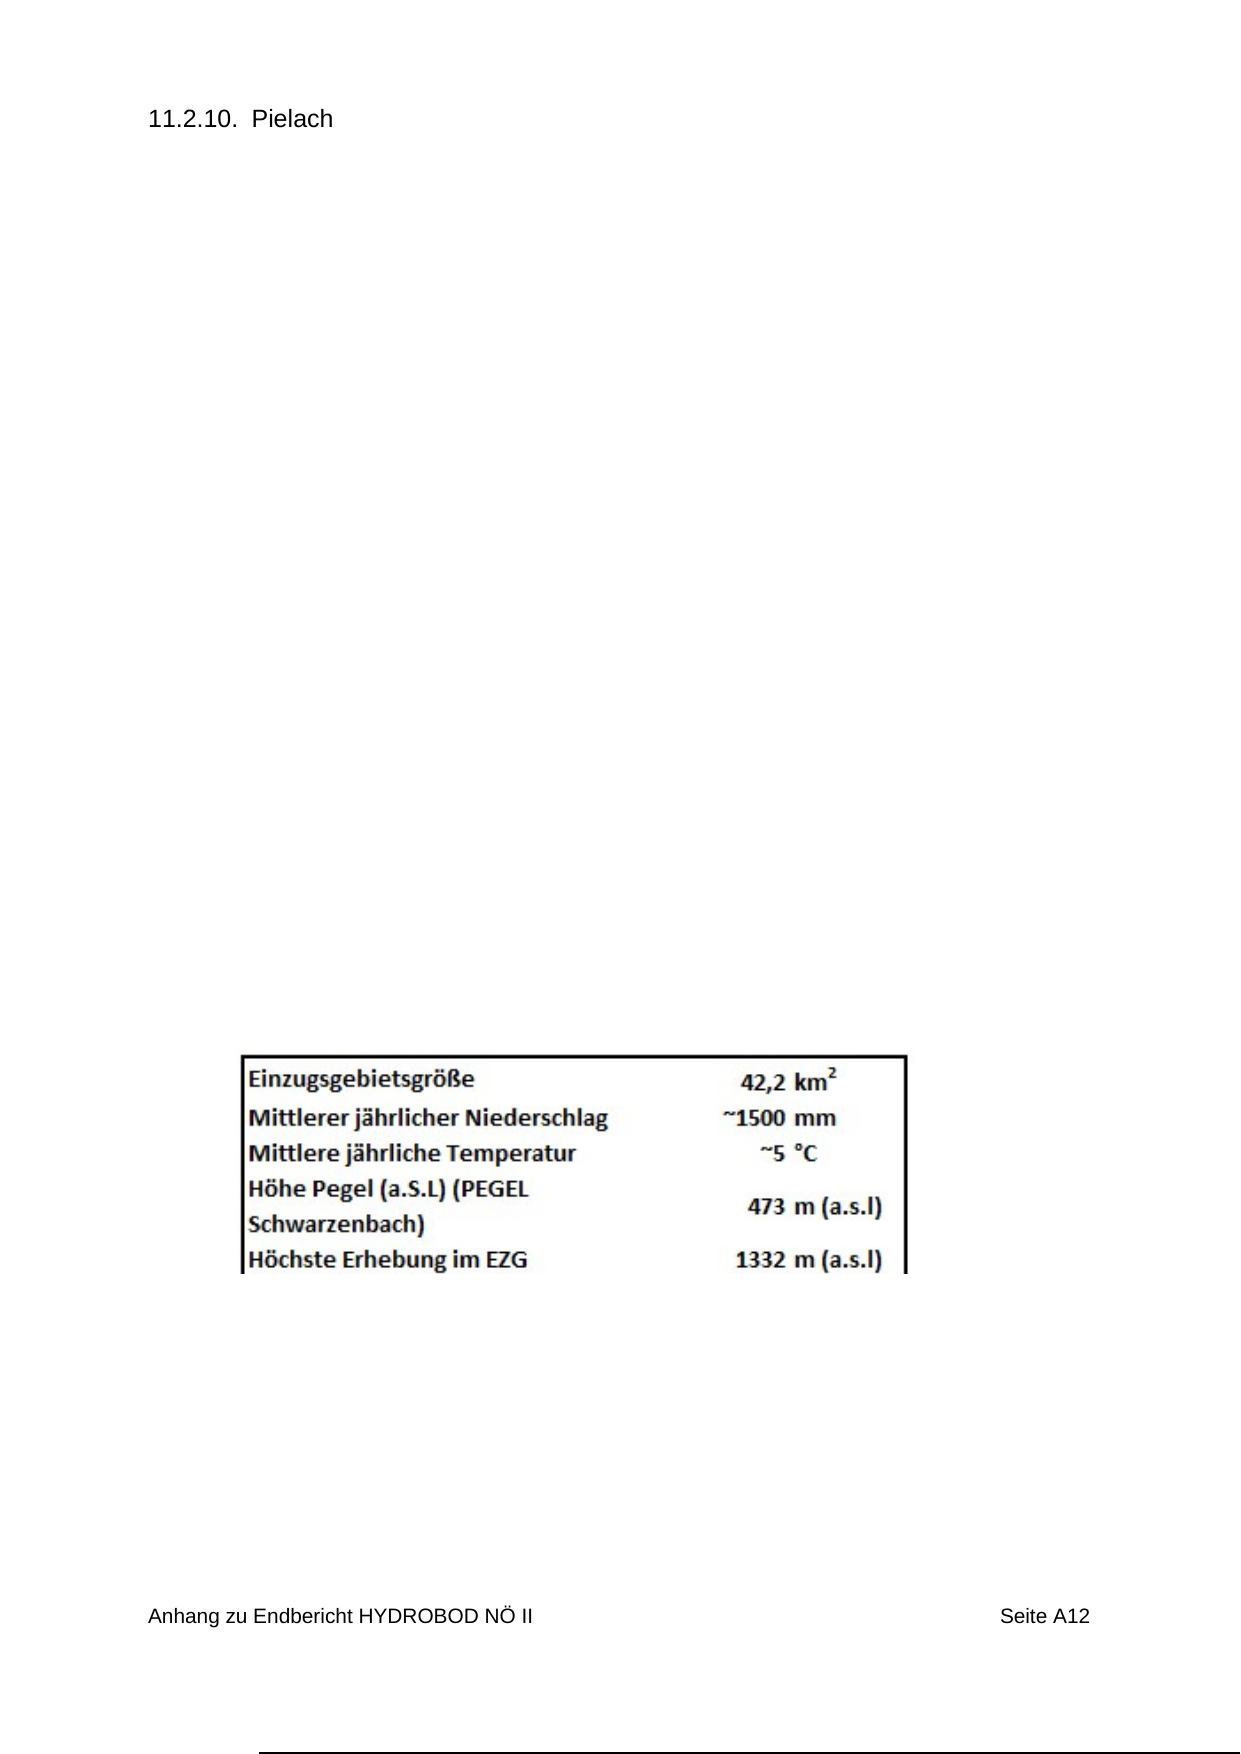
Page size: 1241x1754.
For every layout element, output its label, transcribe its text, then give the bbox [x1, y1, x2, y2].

subtitle Pielach [148, 104, 1121, 132]
